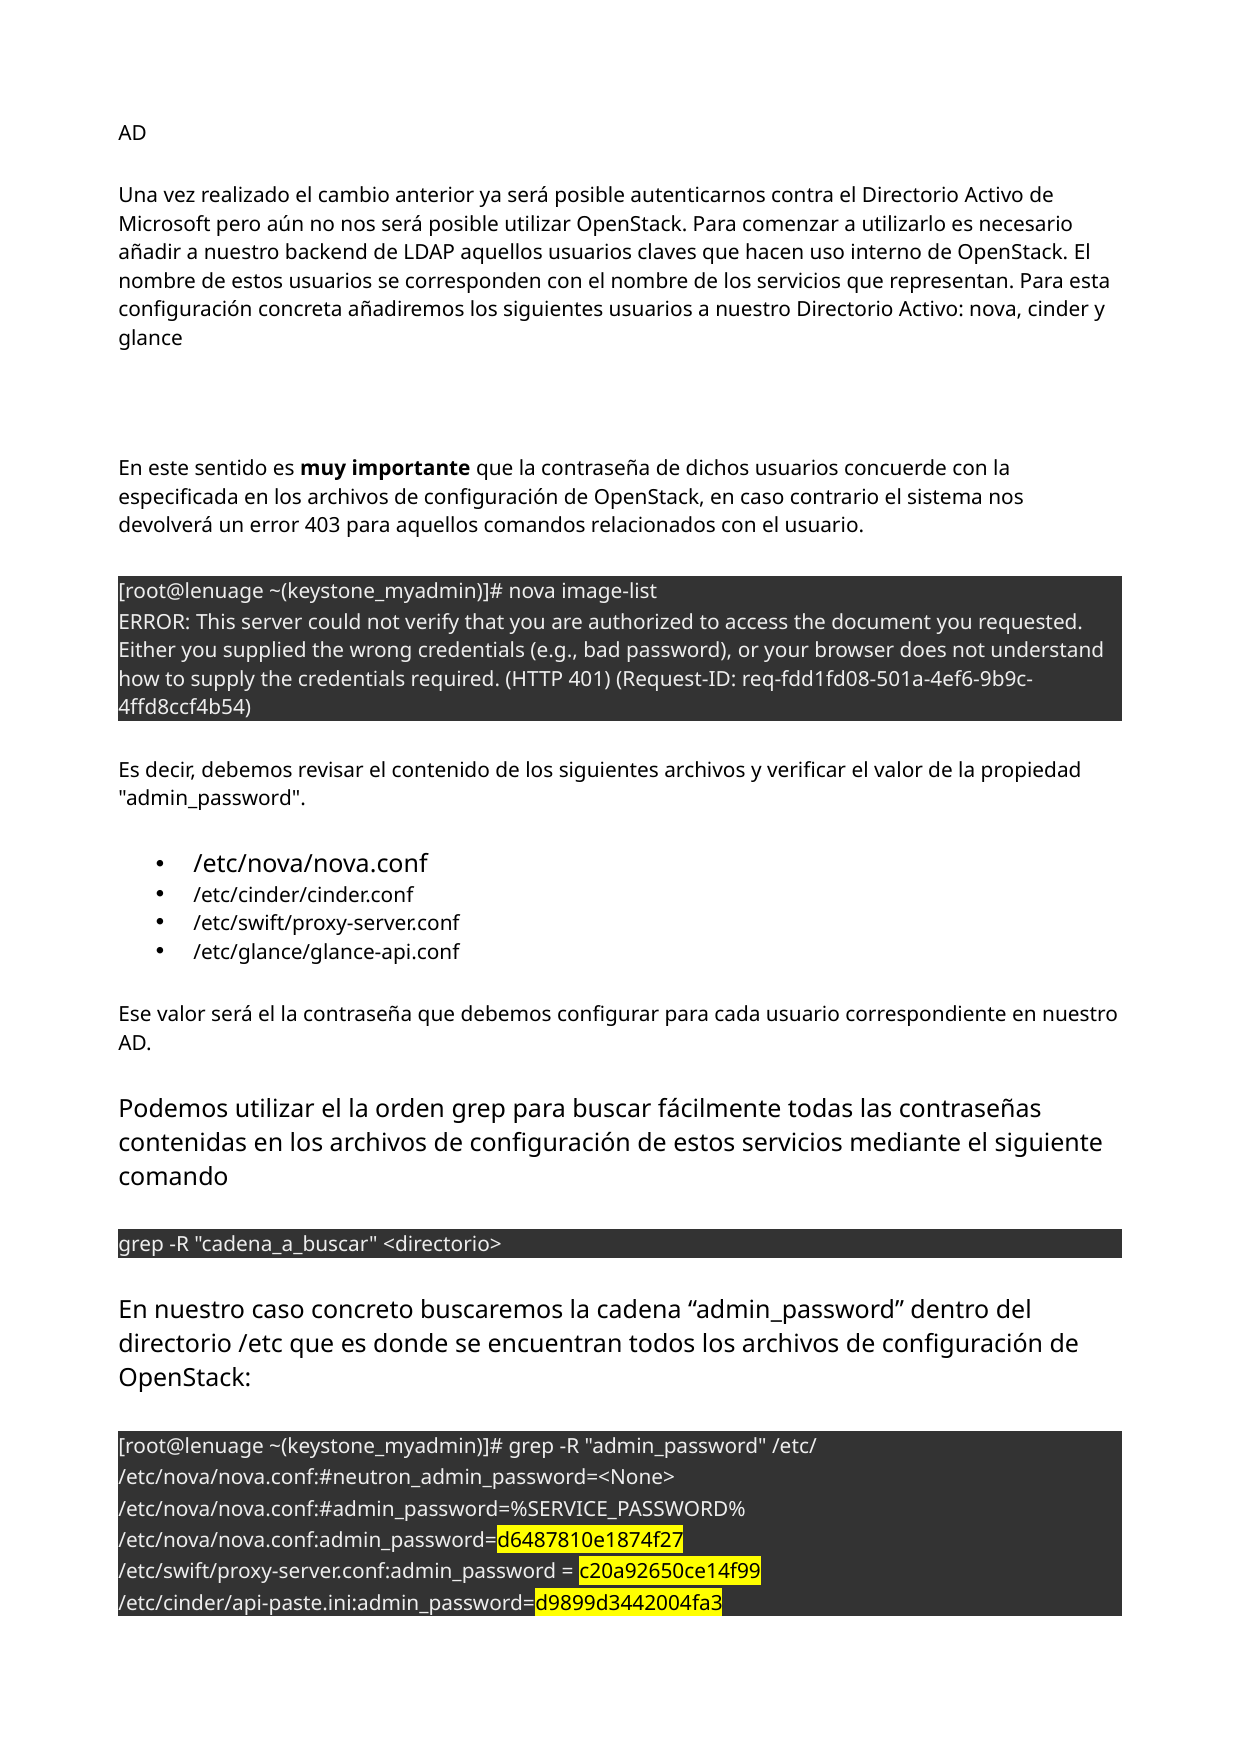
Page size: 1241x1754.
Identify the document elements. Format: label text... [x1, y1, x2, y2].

list /etc/nova/nova.conf [156, 846, 1122, 880]
text /etc/swift/proxy-server.conf:admin_password = c20a92650ce14f99 [118, 1556, 1122, 1585]
text Ese valor será el la contraseña que debemos configurar para cada usuario correspondiente en nuestro AD. [118, 999, 1122, 1056]
text En este sentido es muy importante que la contraseña de dichos usuarios concuerde con la especificada en los archivos de configuración de OpenStack, en caso contrario el sistema nos devolverá un error 403 para aquellos comandos relacionados con el usuario. [118, 453, 1122, 539]
text ERROR: This server could not verify that you are authorized to access the document you requested. Either you supplied the wrong credentials (e.g., bad password), or your browser does not understand how to supply the credentials required. (HTTP 401) (Request-ID: req-fdd1fd08-501a-4ef6-9b9c-4ffd8ccf4b54) [118, 607, 1122, 721]
text /etc/cinder/api-paste.ini:admin_password=d9899d3442004fa3 [118, 1588, 1122, 1616]
list /etc/swift/proxy-server.conf [156, 908, 1122, 937]
text Es decir, debemos revisar el contenido de los siguientes archivos y verificar el valor de la propiedad "admin_password". [118, 755, 1122, 812]
text Podemos utilizar el la orden grep para buscar fácilmente todas las contraseñas contenidas en los archivos de configuración de estos servicios mediante el siguiente comando [118, 1090, 1122, 1192]
text [root@lenuage ~(keystone_myadmin)]# nova image-list [118, 576, 1122, 604]
text /etc/nova/nova.conf:#admin_password=%SERVICE_PASSWORD% [118, 1494, 1122, 1522]
text Una vez realizado el cambio anterior ya será posible autenticarnos contra el Directorio Activo de Microsoft pero aún no nos será posible utilizar OpenStack. Para comenzar a utilizarlo es necesario añadir a nuestro backend de LDAP aquellos usuarios claves que hacen uso interno de OpenStack. El nombre de estos usuarios se corresponden con el nombre de los servicios que representan. Para esta configuración concreta añadiremos los siguientes usuarios a nuestro Directorio Activo: nova, cinder y glance [118, 181, 1122, 351]
list /etc/glance/glance-api.conf [156, 937, 1122, 965]
list /etc/cinder/cinder.conf [156, 880, 1122, 908]
text En nuestro caso concreto buscaremos la cadena “admin_password” dentro del directorio /etc que es donde se encuentran todos los archivos de configuración de OpenStack: [118, 1292, 1122, 1394]
text /etc/nova/nova.conf:#neutron_admin_password=<None> [118, 1462, 1122, 1491]
text AD [118, 118, 1122, 147]
text [root@lenuage ~(keystone_myadmin)]# grep -R "admin_password" /etc/ [118, 1431, 1122, 1459]
text grep -R "cadena_a_buscar" <directorio> [118, 1229, 1122, 1258]
text /etc/nova/nova.conf:admin_password=d6487810e1874f27 [118, 1525, 1122, 1553]
